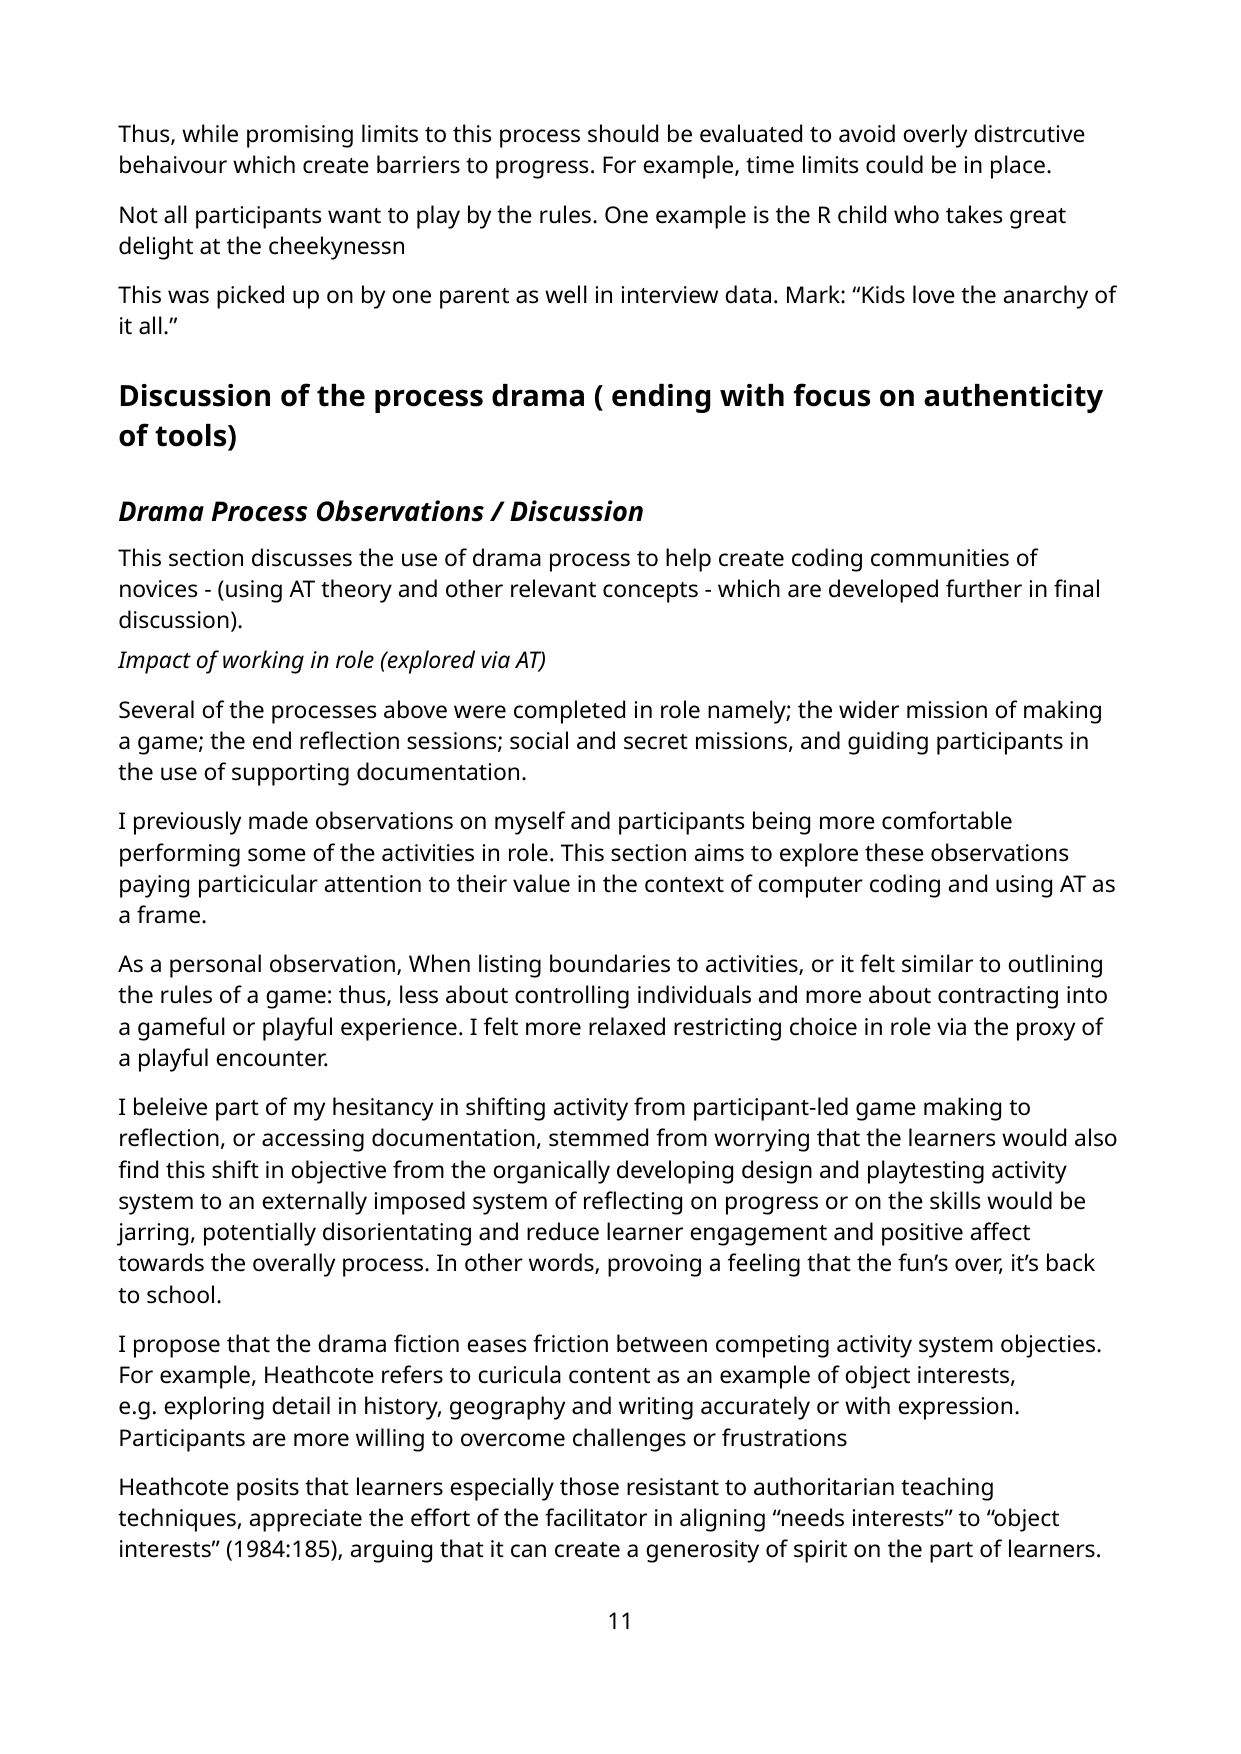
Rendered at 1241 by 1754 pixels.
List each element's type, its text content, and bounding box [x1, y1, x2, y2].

text Not all participants want to play by the rules. One example is the R child who takes great delight at the cheekynessn [118, 198, 1122, 261]
text Thus, while promising limits to this process should be evaluated to avoid overly distrcutive behaivour which create barriers to progress. For example, time limits could be in place. [118, 118, 1122, 181]
subtitle Drama Process Observations / Discussion [118, 492, 1122, 529]
subtitle Discussion of the process drama ( ending with focus on authenticity of tools) [118, 375, 1122, 455]
text This section discusses the use of drama process to help create coding communities of novices - (using AT theory and other relevant concepts - which are developed further in final discussion). [118, 542, 1122, 635]
text Impact of working in role (explored via AT) [118, 644, 1122, 676]
text I beleive part of my hesitancy in shifting activity from participant-led game making to reflection, or accessing documentation, stemmed from worrying that the learners would also find this shift in objective from the organically developing design and playtesting activity system to an externally imposed system of reflecting on progress or on the skills would be jarring, potentially disorientating and reduce learner engagement and positive affect towards the overally process. In other words, provoing a feeling that the fun’s over, it’s back to school. [118, 1091, 1122, 1310]
text Several of the processes above were completed in role namely; the wider mission of making a game; the end reflection sessions; social and secret missions, and guiding participants in the use of supporting documentation. [118, 693, 1122, 787]
text I propose that the drama fiction eases friction between competing activity system objecties. For example, Heathcote refers to curicula content as an example of object interests, e.g. exploring detail in history, geography and writing accurately or with expression. Participants are more willing to overcome challenges or frustrations [118, 1328, 1122, 1453]
text Heathcote posits that learners especially those resistant to authoritarian teaching techniques, appreciate the effort of the facilitator in aligning “needs interests” to “object interests” (1984:185), arguing that it can create a generosity of spirit on the part of learners. [118, 1471, 1122, 1564]
text I previously made observations on myself and participants being more comfortable performing some of the activities in role. This section aims to explore these observations paying particicular attention to their value in the context of computer coding and using AT as a frame. [118, 805, 1122, 930]
text This was picked up on by one parent as well in interview data. Mark: “Kids love the anarchy of it all.” [118, 279, 1122, 341]
text As a personal observation, When listing boundaries to activities, or it felt similar to outlining the rules of a game: thus, less about controlling individuals and more about contracting into a gameful or playful experience. I felt more relaxed restricting choice in role via the proxy of a playful encounter. [118, 948, 1122, 1073]
